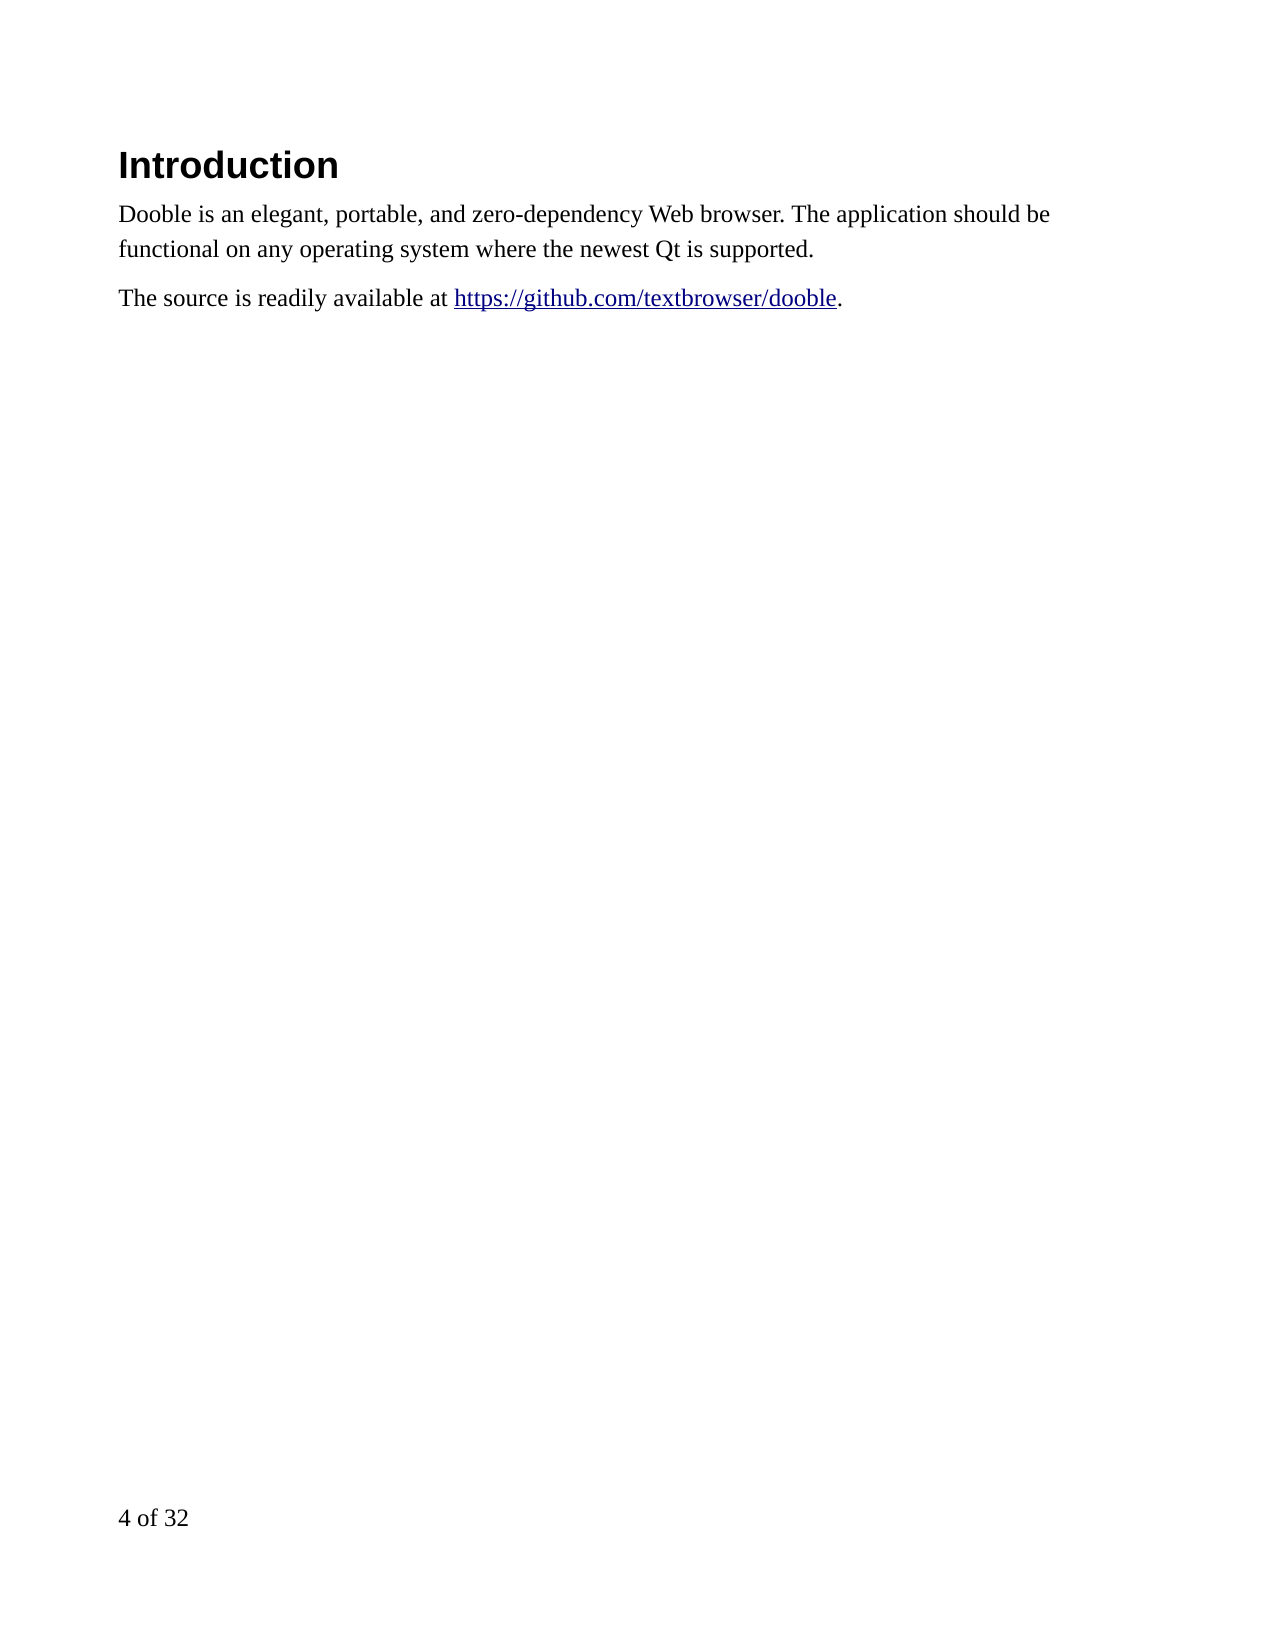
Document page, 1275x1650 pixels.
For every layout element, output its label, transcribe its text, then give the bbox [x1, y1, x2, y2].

text The source is readily available at https://github.com/textbrowser/dooble. [118, 283, 1157, 312]
text Dooble is an elegant, portable, and zero-dependency Web browser. The application should be functional on any operating system where the newest Qt is supported. [118, 199, 1157, 262]
subtitle Introduction [118, 143, 1157, 187]
